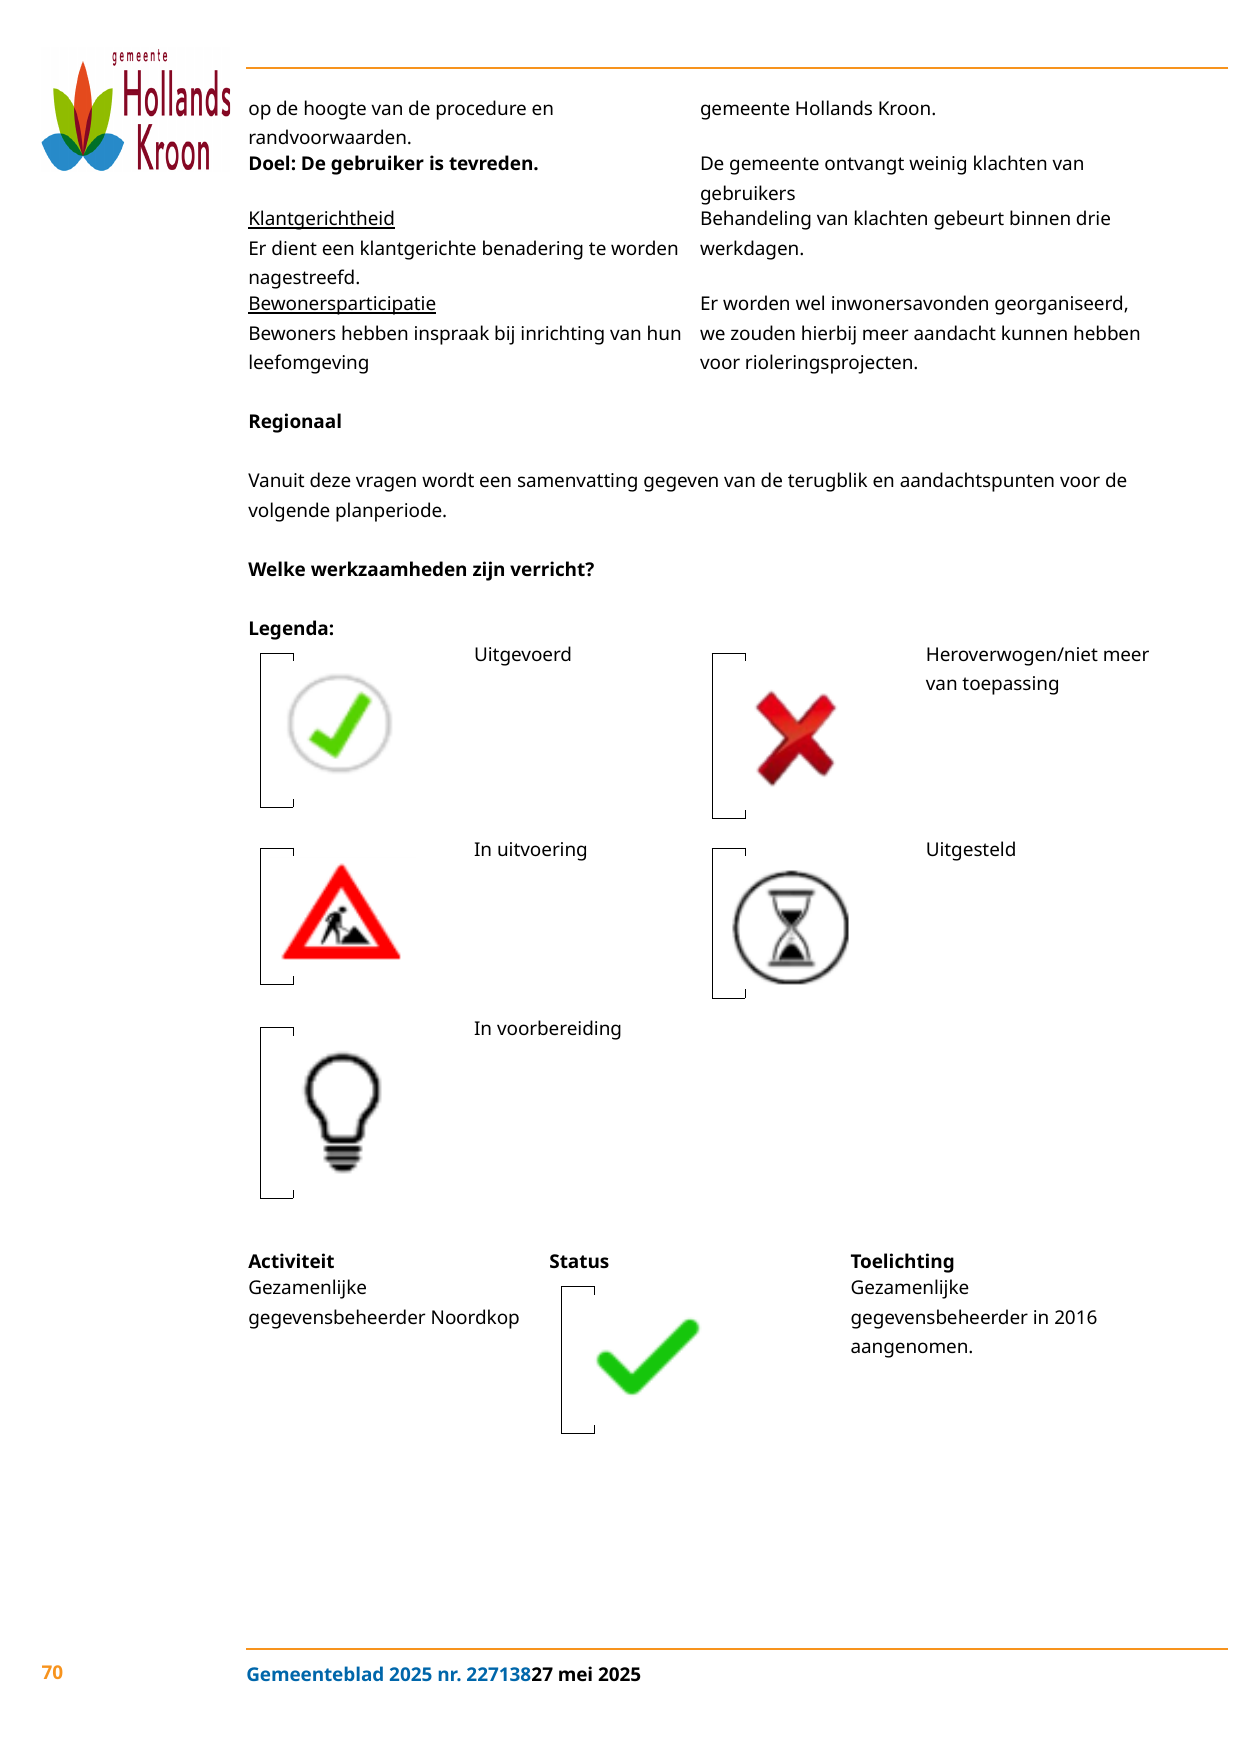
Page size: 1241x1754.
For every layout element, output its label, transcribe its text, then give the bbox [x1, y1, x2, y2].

table_cell Heroverwogen/niet meer van toepassing [926, 641, 1152, 836]
table_header Toelichting [850, 1249, 1152, 1274]
table_cell [549, 1425, 850, 1451]
table_cell De gemeente ontvangt weinig klachten van gebruikers [700, 150, 1152, 205]
picture [570, 1295, 718, 1425]
table_header Status [549, 1249, 850, 1274]
table_cell Gezamenlijke gegevensbeheerder Noordkop [248, 1274, 549, 1451]
table_cell [248, 641, 474, 836]
table_cell [700, 836, 926, 1015]
picture [268, 1036, 417, 1190]
picture [720, 856, 869, 989]
table_cell op de hoogte van de procedure en randvoorwaarden. [248, 95, 700, 150]
table_cell gemeente Hollands Kroon. [700, 95, 1152, 150]
table_cell [700, 641, 926, 836]
picture [41, 47, 231, 172]
table_cell [926, 1015, 1152, 1216]
table_cell [549, 1274, 850, 1424]
table_cell In uitvoering [474, 836, 700, 1015]
table_cell Uitgesteld [926, 836, 1152, 1015]
table_cell In voorbereiding [474, 1015, 700, 1216]
table_cell Behandeling van klachten gebeurt binnen drie werkdagen. [700, 205, 1152, 290]
text Regionaal [248, 408, 1152, 434]
text Welke werkzaamheden zijn verricht? [248, 556, 1152, 582]
picture [720, 661, 869, 810]
table_header Legenda: [248, 615, 1152, 641]
table_cell [562, 1425, 594, 1433]
table_cell Doel: De gebruiker is tevreden. [248, 150, 700, 205]
table_cell Gezamenlijke gegevensbeheerder in 2016 aangenomen. [850, 1274, 1152, 1451]
table_cell [700, 1015, 926, 1216]
text Vanuit deze vragen wordt een samenvatting gegeven van de terugblik en aandachtspunten voor de volgende planperiode. [248, 467, 1152, 522]
table_cell [562, 1287, 594, 1424]
table_cell Uitgevoerd [474, 641, 700, 836]
table_header Activiteit [248, 1249, 549, 1274]
table_cell Bewonersparticipatie Bewoners hebben inspraak bij inrichting van hun leefomgeving [248, 290, 700, 375]
table_cell [248, 1015, 474, 1216]
picture [268, 661, 417, 799]
picture [268, 856, 417, 976]
table_cell Er worden wel inwonersavonden georganiseerd, we zouden hierbij meer aandacht kunnen hebben voor rioleringsprojecten. [700, 290, 1152, 375]
table_cell [248, 836, 474, 1015]
table_cell Klantgerichtheid Er dient een klantgerichte benadering te worden nagestreefd. [248, 205, 700, 290]
